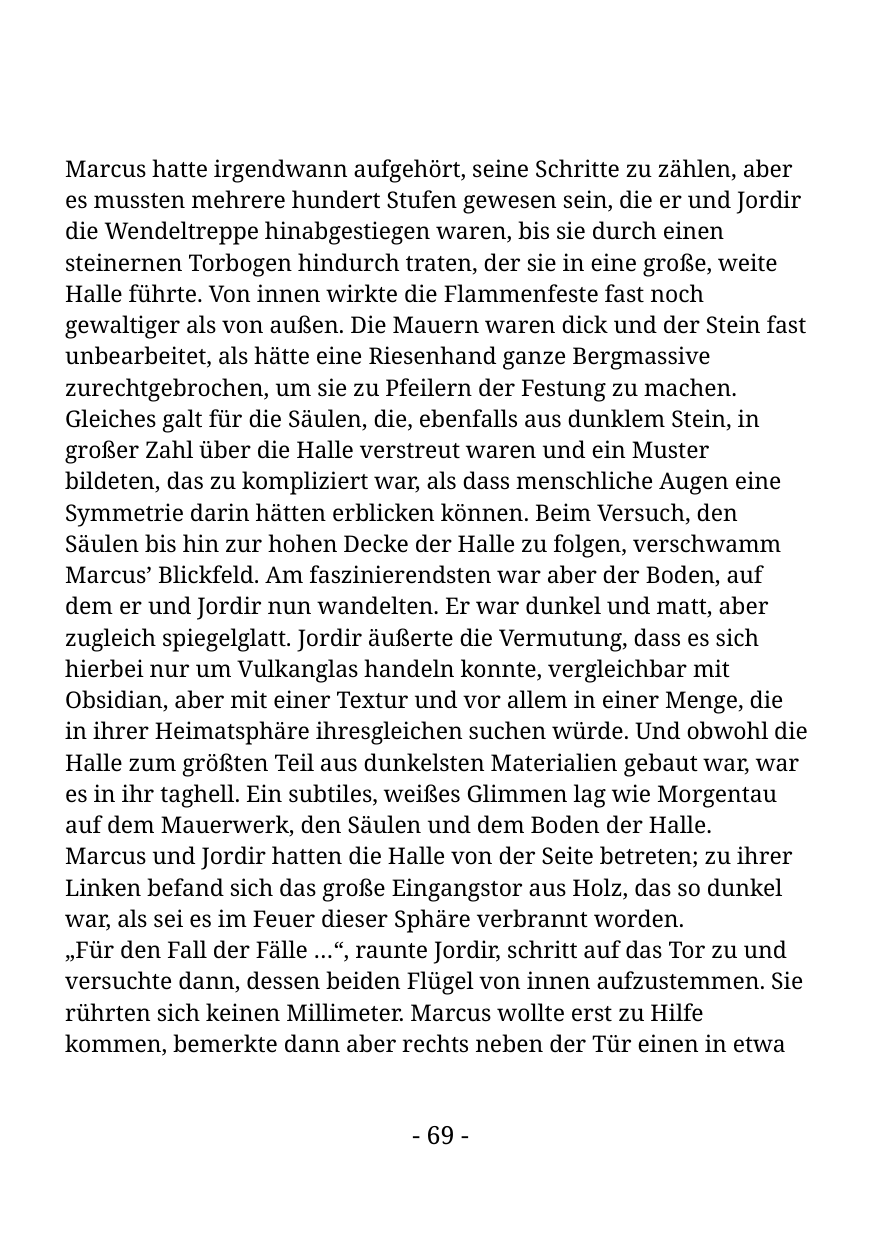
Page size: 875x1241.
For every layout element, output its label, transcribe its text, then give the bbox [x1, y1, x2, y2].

text Marcus und Jordir hatten die Halle von der Seite betreten; zu ihrer Linken befand sich das große Eingangstor aus Holz, das so dunkel war, als sei es im Feuer dieser Sphäre verbrannt worden. [65, 840, 809, 934]
text Marcus hatte irgendwann aufgehört, seine Schritte zu zählen, aber es mussten mehrere hundert Stufen gewesen sein, die er und Jordir die Wendeltreppe hinabgestiegen waren, bis sie durch einen steinernen Torbogen hindurch traten, der sie in eine große, weite Halle führte. Von innen wirkte die Flammenfeste fast noch gewaltiger als von außen. Die Mauern waren dick und der Stein fast unbearbeitet, als hätte eine Riesenhand ganze Bergmassive zurechtgebrochen, um sie zu Pfeilern der Festung zu machen. Gleiches galt für die Säulen, die, ebenfalls aus dunklem Stein, in großer Zahl über die Halle verstreut waren und ein Muster bildeten, das zu kompliziert war, als dass menschliche Augen eine Symmetrie darin hätten erblicken können. Beim Versuch, den Säulen bis hin zur hohen Decke der Halle zu folgen, verschwamm Marcus’ Blickfeld. Am faszinierendsten war aber der Boden, auf dem er und Jordir nun wandelten. Er war dunkel und matt, aber zugleich spiegelglatt. Jordir äußerte die Vermutung, dass es sich hierbei nur um Vulkanglas handeln konnte, vergleichbar mit Obsidian, aber mit einer Textur und vor allem in einer Menge, die in ihrer Heimatsphäre ihresgleichen suchen würde. Und obwohl die Halle zum größten Teil aus dunkelsten Materialien gebaut war, war es in ihr taghell. Ein subtiles, weißes Glimmen lag wie Morgentau auf dem Mauerwerk, den Säulen und dem Boden der Halle. [65, 153, 809, 840]
text „Für den Fall der Fälle …“, raunte Jordir, schritt auf das Tor zu und versuchte dann, dessen beiden Flügel von innen aufzustemmen. Sie rührten sich keinen Millimeter. Marcus wollte erst zu Hilfe kommen, bemerkte dann aber rechts neben der Tür einen in etwa [65, 934, 809, 1059]
